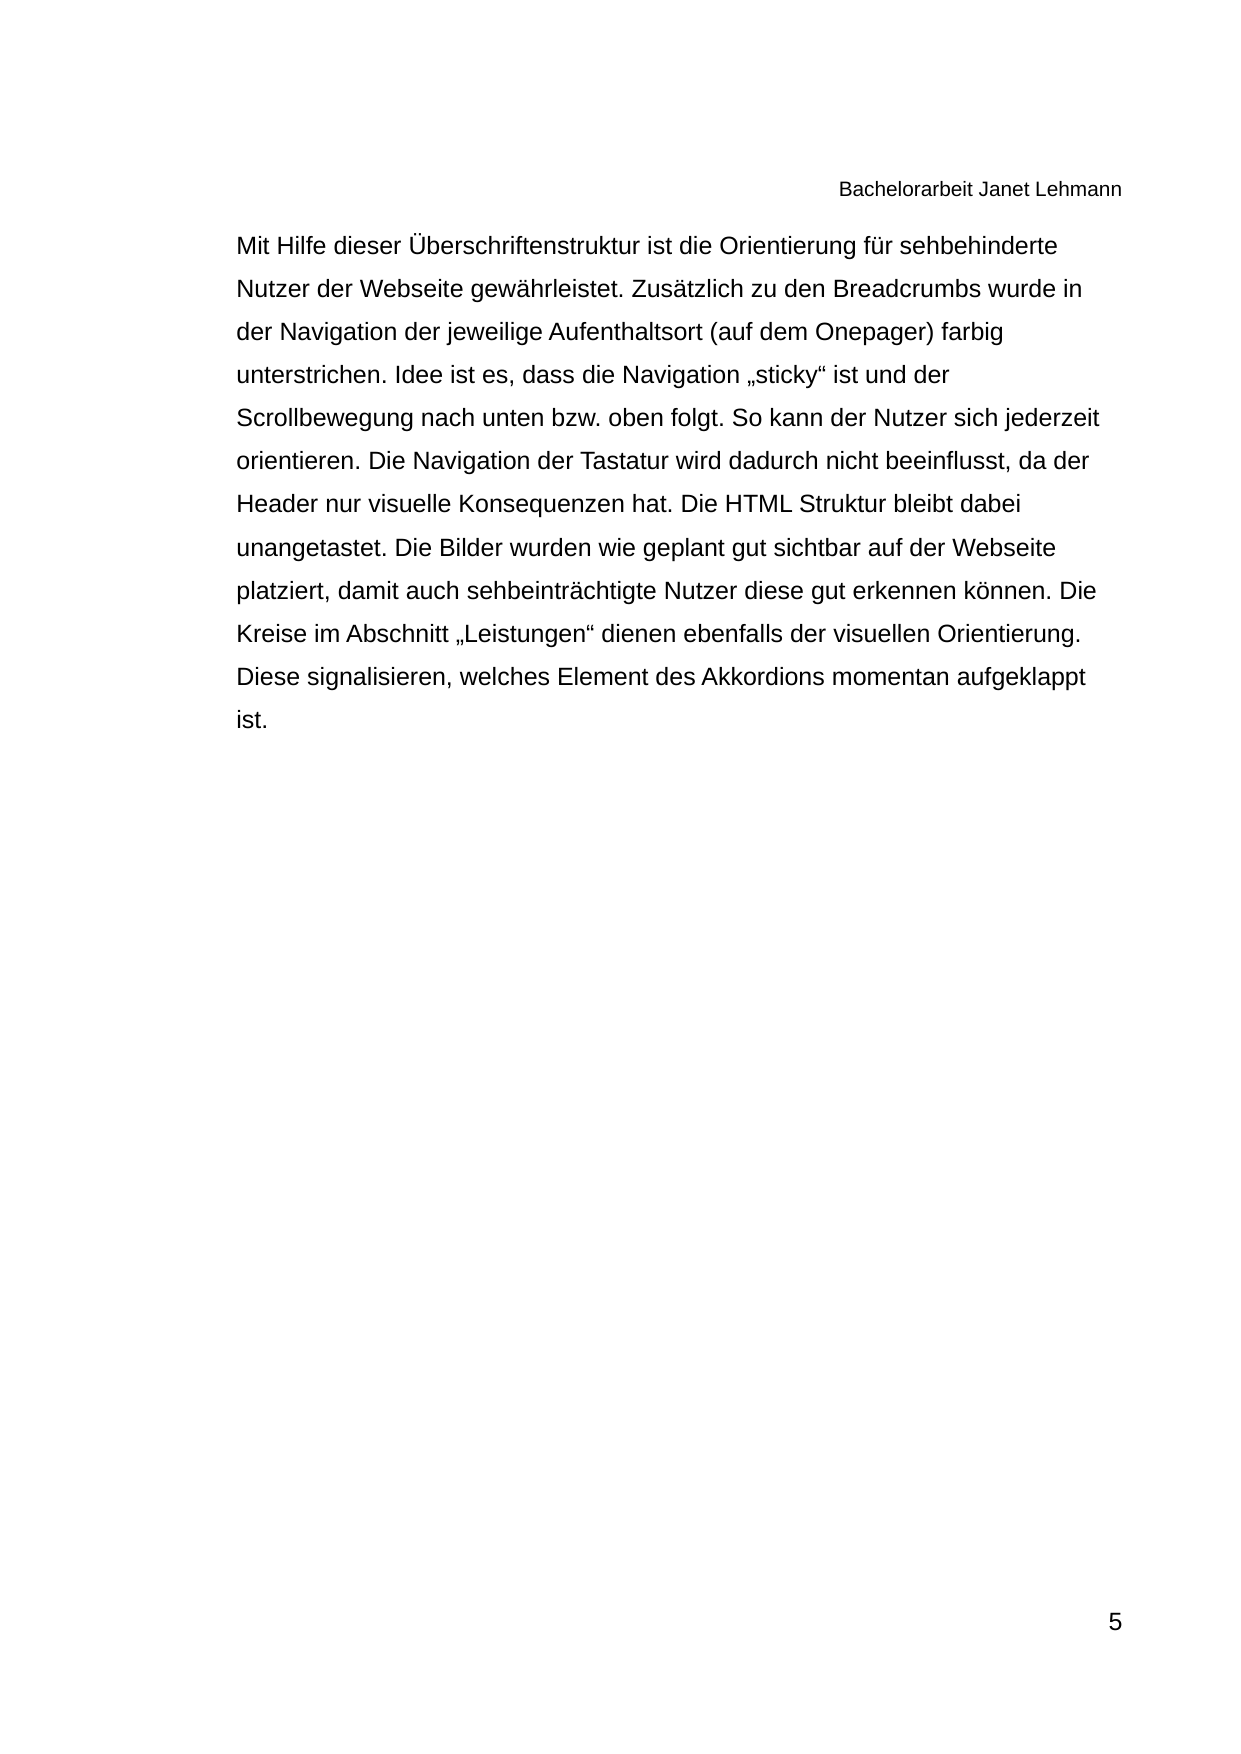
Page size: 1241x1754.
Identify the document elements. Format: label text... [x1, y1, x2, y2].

text Mit Hilfe dieser Überschriftenstruktur ist die Orientierung für sehbehinderte Nutzer der Webseite gewährleistet. Zusätzlich zu den Breadcrumbs wurde in der Navigation der jeweilige Aufenthaltsort (auf dem Onepager) farbig unterstrichen. Idee ist es, dass die Navigation „sticky“ ist und der Scrollbewegung nach unten bzw. oben folgt. So kann der Nutzer sich jederzeit orientieren. Die Navigation der Tastatur wird dadurch nicht beeinflusst, da der Header nur visuelle Konsequenzen hat. Die HTML Struktur bleibt dabei unangetastet. Die Bilder wurden wie geplant gut sichtbar auf der Webseite platziert, damit auch sehbeinträchtigte Nutzer diese gut erkennen können. Die Kreise im Abschnitt „Leistungen“ dienen ebenfalls der visuellen Orientierung. Diese signalisieren, welches Element des Akkordions momentan aufgeklappt ist. [236, 231, 1122, 734]
